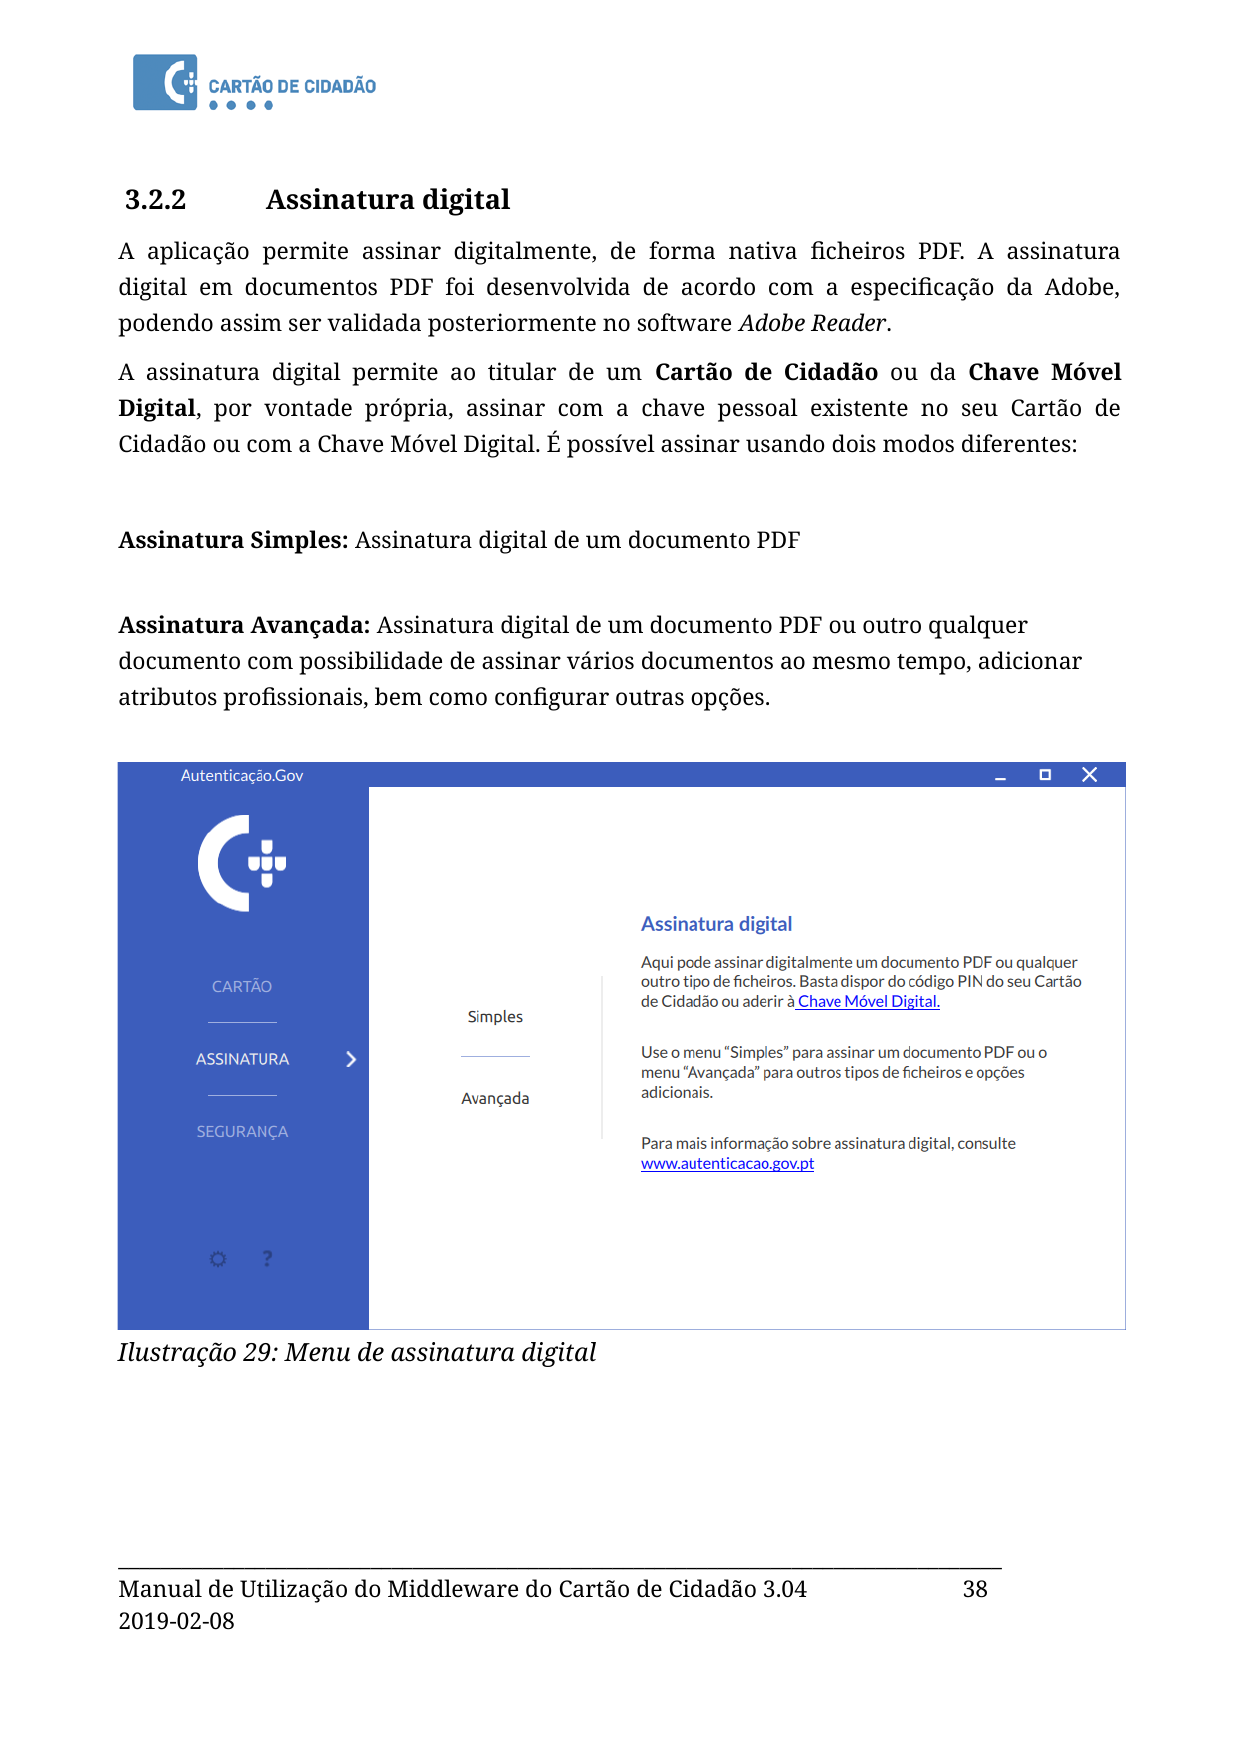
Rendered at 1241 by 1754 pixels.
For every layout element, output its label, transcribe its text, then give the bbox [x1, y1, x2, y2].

text A aplicação permite assinar digitalmente, de forma nativa ficheiros PDF. A assinatura digital em documentos PDF foi desenvolvida de acordo com a especificação da Adobe, podendo assim ser validada posteriormente no software Adobe Reader. [118, 235, 1122, 338]
text Ilustração 29: Menu de assinatura digital [118, 1330, 1126, 1369]
subtitle Assinatura digital [118, 180, 1122, 217]
picture [130, 47, 423, 118]
text Assinatura Simples: Assinatura digital de um documento PDF [118, 524, 1122, 556]
picture [117, 762, 1126, 1330]
text Assinatura Avançada: Assinatura digital de um documento PDF ou outro qualquer documento com possibilidade de assinar vários documentos ao mesmo tempo, adicionar atributos profissionais, bem como configurar outras opções. [118, 609, 1122, 712]
text A assinatura digital permite ao titular de um Cartão de Cidadão ou da Chave Móvel Digital, por vontade própria, assinar com a chave pessoal existente no seu Cartão de Cidadão ou com a Chave Móvel Digital. É possível assinar usando dois modos diferentes: [118, 356, 1122, 459]
